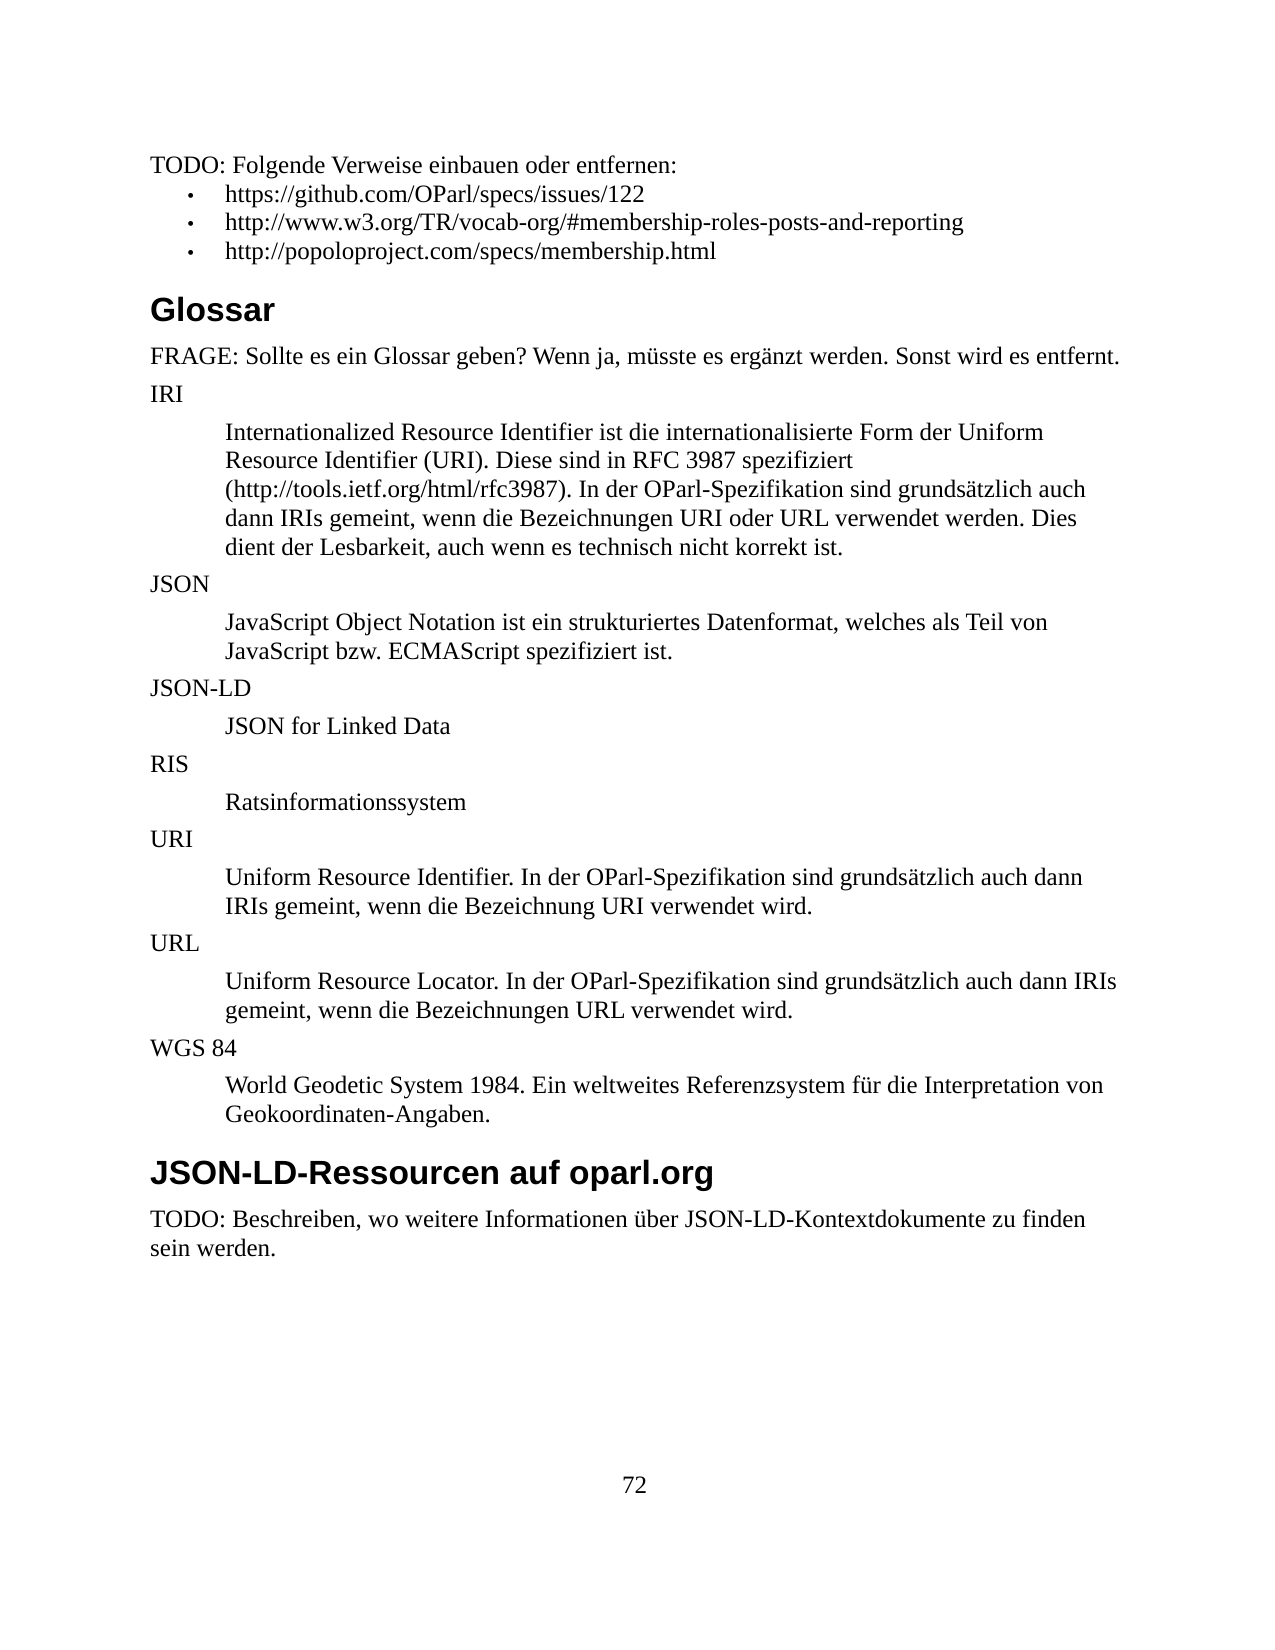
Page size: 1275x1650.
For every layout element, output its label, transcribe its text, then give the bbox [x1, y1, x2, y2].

text WGS 84 [150, 1033, 1125, 1061]
text JSON-LD [150, 673, 1125, 702]
text URI [150, 824, 1125, 853]
text TODO: Folgende Verweise einbauen oder entfernen: [150, 150, 1125, 179]
text World Geodetic System 1984. Ein weltweites Referenzsystem für die Interpretation von Geokoordinaten-Angaben. [225, 1070, 1125, 1128]
subtitle JSON-LD-Ressourcen auf oparl.org [150, 1153, 1125, 1191]
text JSON for Linked Data [225, 711, 1125, 740]
text FRAGE: Sollte es ein Glossar geben? Wenn ja, müsste es ergänzt werden. Sonst wird es entfernt. [150, 341, 1125, 370]
text TODO: Beschreiben, wo weitere Informationen über JSON-LD-Kontextdokumente zu finden sein werden. [150, 1204, 1125, 1261]
text JSON [150, 569, 1125, 598]
text RIS [150, 749, 1125, 778]
text Uniform Resource Identifier. In der OParl-Spezifikation sind grundsätzlich auch dann IRIs gemeint, wenn die Bezeichnung URI verwendet wird. [225, 862, 1125, 919]
text Ratsinformationssystem [225, 787, 1125, 815]
list https://github.com/OParl/specs/issues/122 [187, 179, 1125, 207]
text Internationalized Resource Identifier ist die internationalisierte Form der Uniform Resource Identifier (URI). Diese sind in RFC 3987 spezifiziert (http://tools.ietf.org/html/rfc3987). In der OParl-Spezifikation sind grundsätzlich auch dann IRIs gemeint, wenn die Bezeichnungen URI oder URL verwendet werden. Dies dient der Lesbarkeit, auch wenn es technisch nicht korrekt ist. [225, 417, 1125, 560]
text Uniform Resource Locator. In der OParl-Spezifikation sind grundsätzlich auch dann IRIs gemeint, wenn die Bezeichnungen URL verwendet wird. [225, 966, 1125, 1024]
text IRI [150, 379, 1125, 408]
list http://popoloproject.com/specs/membership.html [187, 236, 1125, 265]
text URL [150, 928, 1125, 957]
subtitle Glossar [150, 290, 1125, 329]
text JavaScript Object Notation ist ein strukturiertes Datenformat, welches als Teil von JavaScript bzw. ECMAScript spezifiziert ist. [225, 607, 1125, 664]
list http://www.w3.org/TR/vocab-org/#membership-roles-posts-and-reporting [187, 207, 1125, 236]
